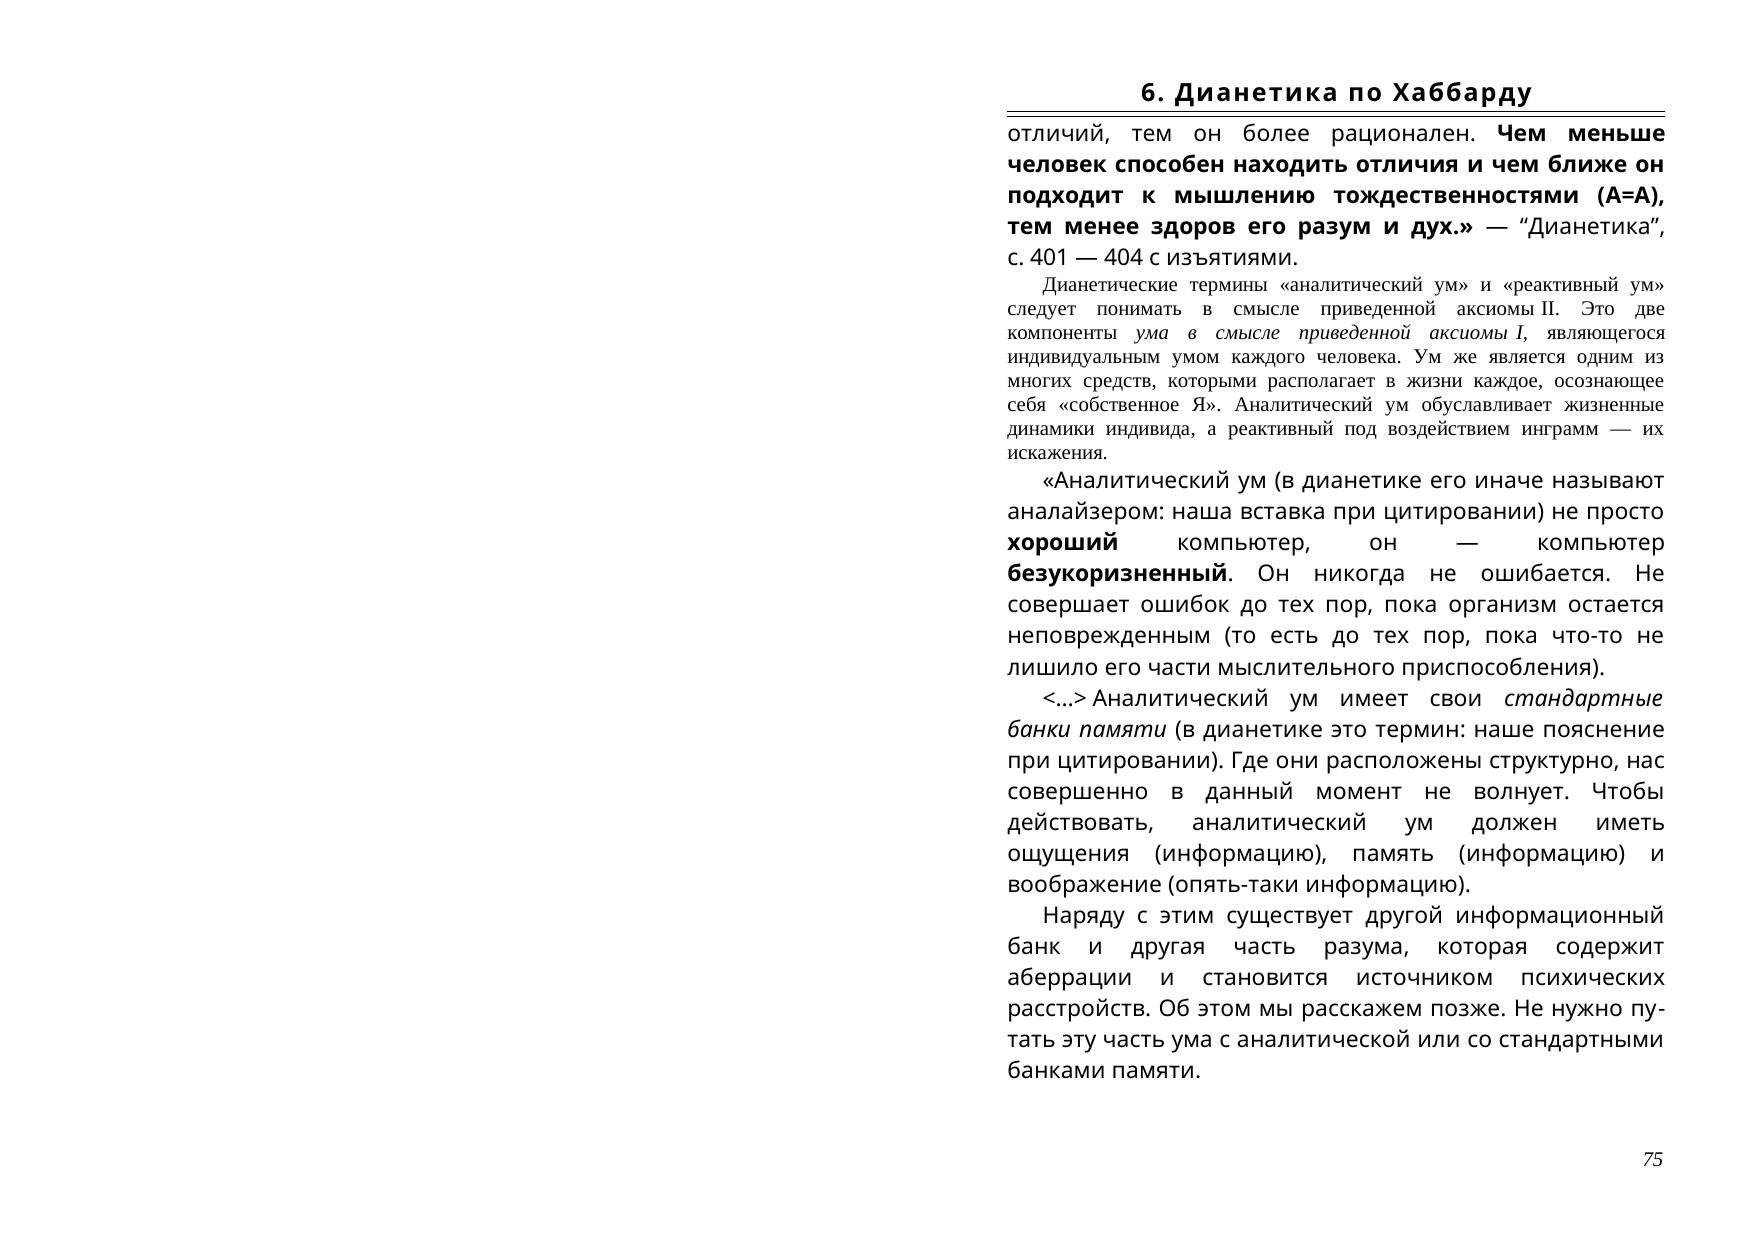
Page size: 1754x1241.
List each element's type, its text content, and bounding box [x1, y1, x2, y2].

text отличий, тем он более рационален. Чем меньше человек способен находить отличия и чем ближе он подходит к мышлению тождественностями (А=А), тем менее здоров его разум и дух.» — “Дианетика”, с. 401 — 404 с изъятиями. [1007, 117, 1665, 272]
text <...> Аналитический ум имеет свои стандартные банки памяти (в дианетике это термин: наше пояснение при цитировании). Где они расположены структурно, нас совершенно в данный момент не волнует. Чтобы действовать, аналитический ум должен иметь ощущения (ин­фор­мацию), память (информацию) и воображение (опять-таки информацию). [1007, 681, 1665, 899]
text Наряду с этим существует другой информационный банк и другая часть разума, которая содержит аберрации и становится источником психических расстройств. Об этом мы расскажем позже. Не нужно пу­тать эту часть ума с аналитической или со стандартными банками памяти. [1007, 899, 1665, 1085]
text Дианетические термины «аналитический ум» и «реактивный ум» следует понимать в смысле приведенной аксиомы II. Это две компоненты ума в смысле приведенной аксиомы I, являющегося индивидуальным умом каждого человека. Ум же является одним из многих средств, которыми располагает в жизни каждое, осознающее себя «собственное Я». Аналитический ум обуславливает жизненные динамики индивида, а реактивный под воздействием инграмм — их искажения. [1007, 272, 1665, 464]
text «Аналитический ум (в дианетике его иначе называют аналайзером: наша вставка при цитировании) не просто хороший компьютер, он — компьютер безукоризненный. Он никогда не ошибается. Не совершает ошибок до тех пор, пока организм остается неповрежденным (то есть до тех пор, пока что-то не лишило его части мыслительного приспособления). [1007, 464, 1665, 681]
